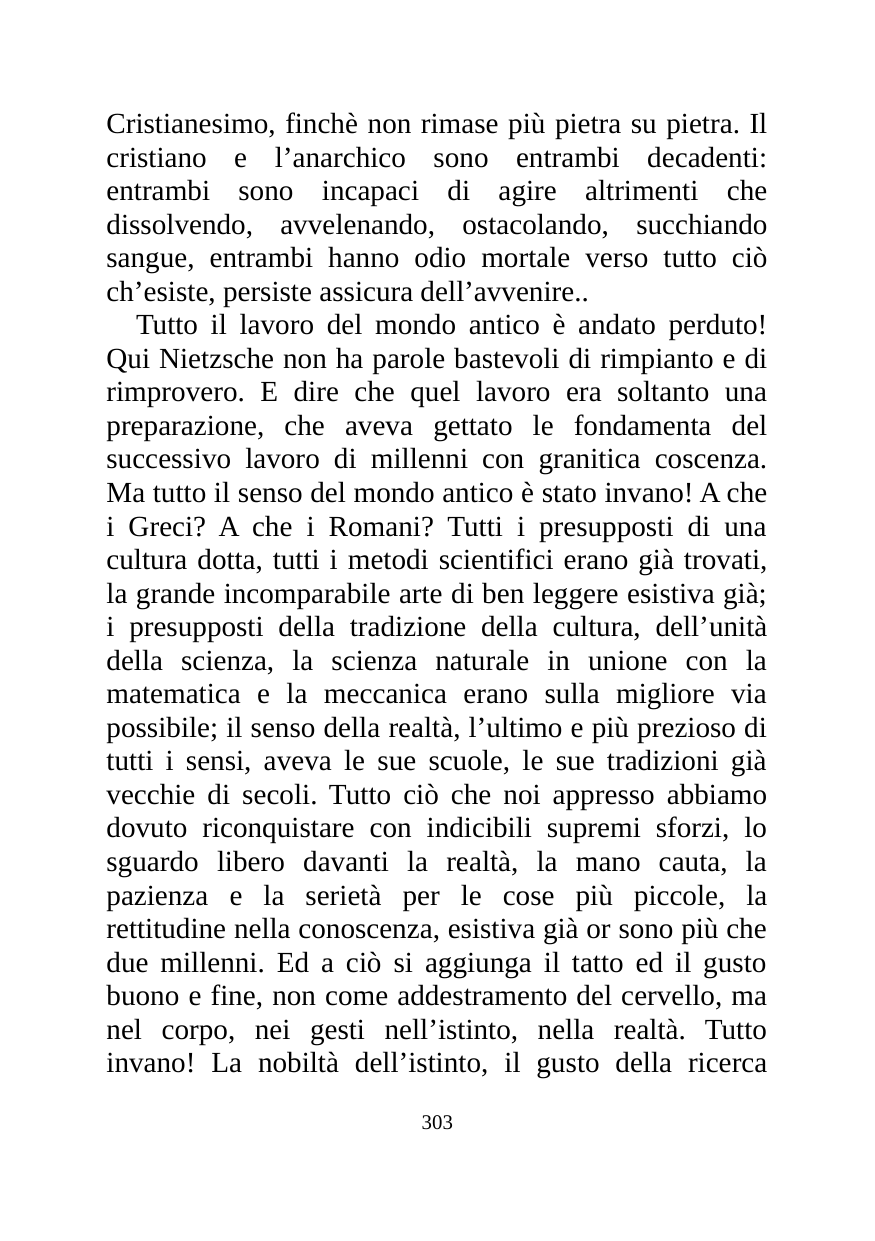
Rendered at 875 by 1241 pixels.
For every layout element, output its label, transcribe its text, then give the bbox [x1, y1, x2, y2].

text Cristianesimo, finchè non rimase più pietra su pietra. Il cristiano e l’anarchico sono entrambi decadenti: entrambi sono incapaci di agire altrimenti che dissolvendo, avvelenando, ostacolando, succhiando sangue, entrambi hanno odio mortale verso tutto ciò ch’esiste, persiste assicura dell’avvenire.. [106, 106, 768, 307]
text Tutto il lavoro del mondo antico è andato perduto! Qui Nietzsche non ha parole bastevoli di rimpianto e di rimprovero. E dire che quel lavoro era soltanto una preparazione, che aveva gettato le fondamenta del successivo lavoro di millenni con granitica coscenza. Ma tutto il senso del mondo antico è stato invano! A che i Greci? A che i Romani? Tutti i presupposti di una cultura dotta, tutti i metodi scientifici erano già trovati, la grande incomparabile arte di ben leggere esistiva già; i presupposti della tradizione della cultura, dell’unità della scienza, la scienza naturale in unione con la matematica e la meccanica erano sulla migliore via possibile; il senso della realtà, l’ultimo e più prezioso di tutti i sensi, aveva le sue scuole, le sue tradizioni già vecchie di secoli. Tutto ciò che noi appresso abbiamo dovuto riconquistare con indicibili supremi sforzi, lo sguardo libero davanti la realtà, la mano cauta, la pazienza e la serietà per le cose più piccole, la rettitudine nella conoscenza, esistiva già or sono più che due millenni. Ed a ciò si aggiunga il tatto ed il gusto buono e fine, non come addestramento del cervello, ma nel corpo, nei gesti nell’istinto, nella realtà. Tutto invano! La nobiltà dell’istinto, il gusto della ricerca [106, 307, 768, 1079]
